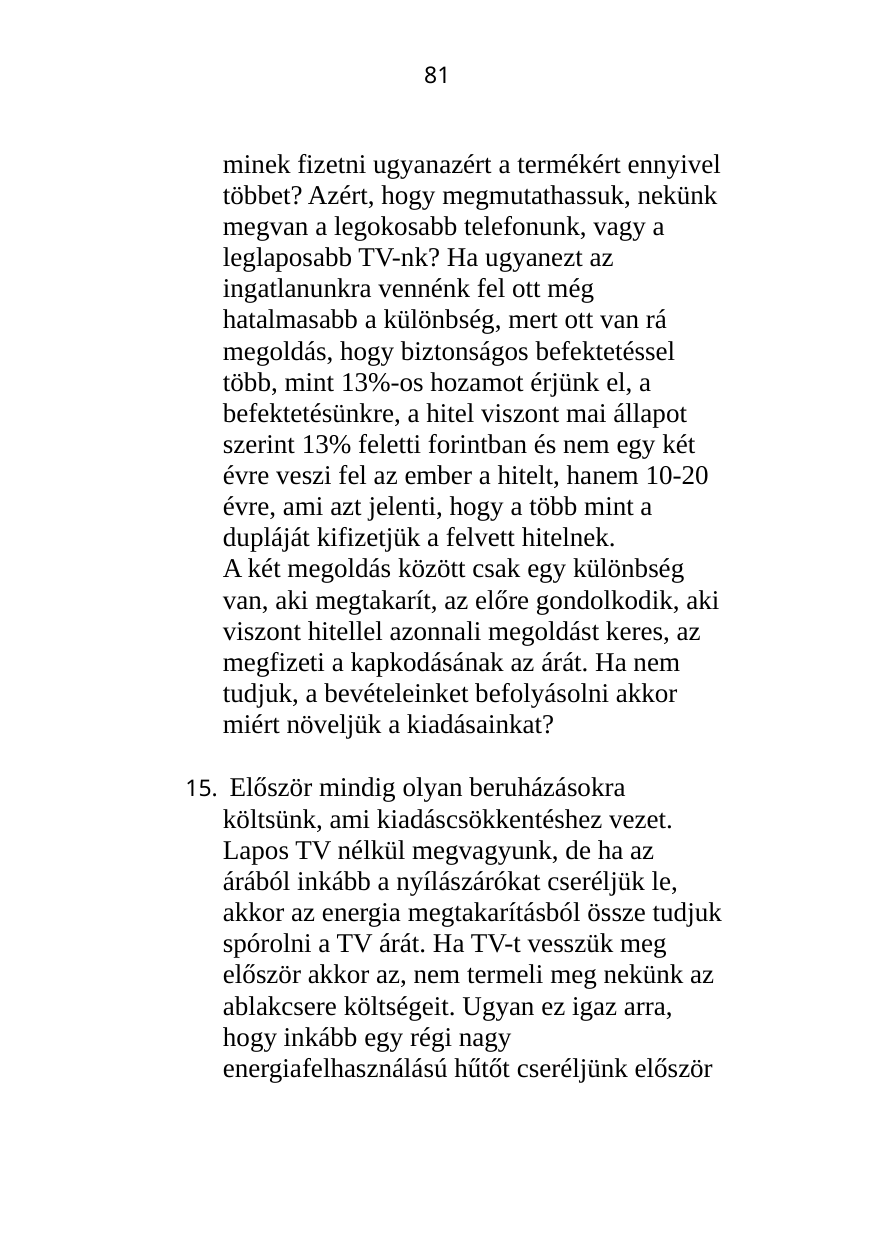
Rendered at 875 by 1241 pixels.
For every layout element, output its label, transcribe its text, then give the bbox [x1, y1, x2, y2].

list minek fizetni ugyanazért a termékért ennyivel többet? Azért, hogy megmutathassuk, nekünk megvan a legokosabb telefonunk, vagy a leglaposabb TV-nk? Ha ugyanezt az ingatlanunkra vennénk fel ott még hatalmasabb a különbség, mert ott van rá megoldás, hogy biztonságos befektetéssel több, mint 13%-os hozamot érjünk el, a befektetésünkre, a hitel viszont mai állapot szerint 13% feletti forintban és nem egy két évre veszi fel az ember a hitelt, hanem 10-20 évre, ami azt jelenti, hogy a több mint a dupláját kifizetjük a felvett hitelnek. [223, 148, 726, 553]
list A két megoldás között csak egy különbség van, aki megtakarít, az előre gondolkodik, aki viszont hitellel azonnali megoldást keres, az megfizeti a kapkodásának az árát. Ha nem tudjuk, a bevételeinket befolyásolni akkor miért növeljük a kiadásainkat? [223, 553, 726, 739]
list Először mindig olyan beruházásokra költsünk, ami kiadáscsökkentéshez vezet. Lapos TV nélkül megvagyunk, de ha az árából inkább a nyílászárókat cseréljük le, akkor az energia megtakarításból össze tudjuk spórolni a TV árát. Ha TV-t vesszük meg először akkor az, nem termeli meg nekünk az ablakcsere költségeit. Ugyan ez igaz arra, hogy inkább egy régi nagy energiafelhasználású hűtőt cseréljünk először [185, 771, 726, 1083]
